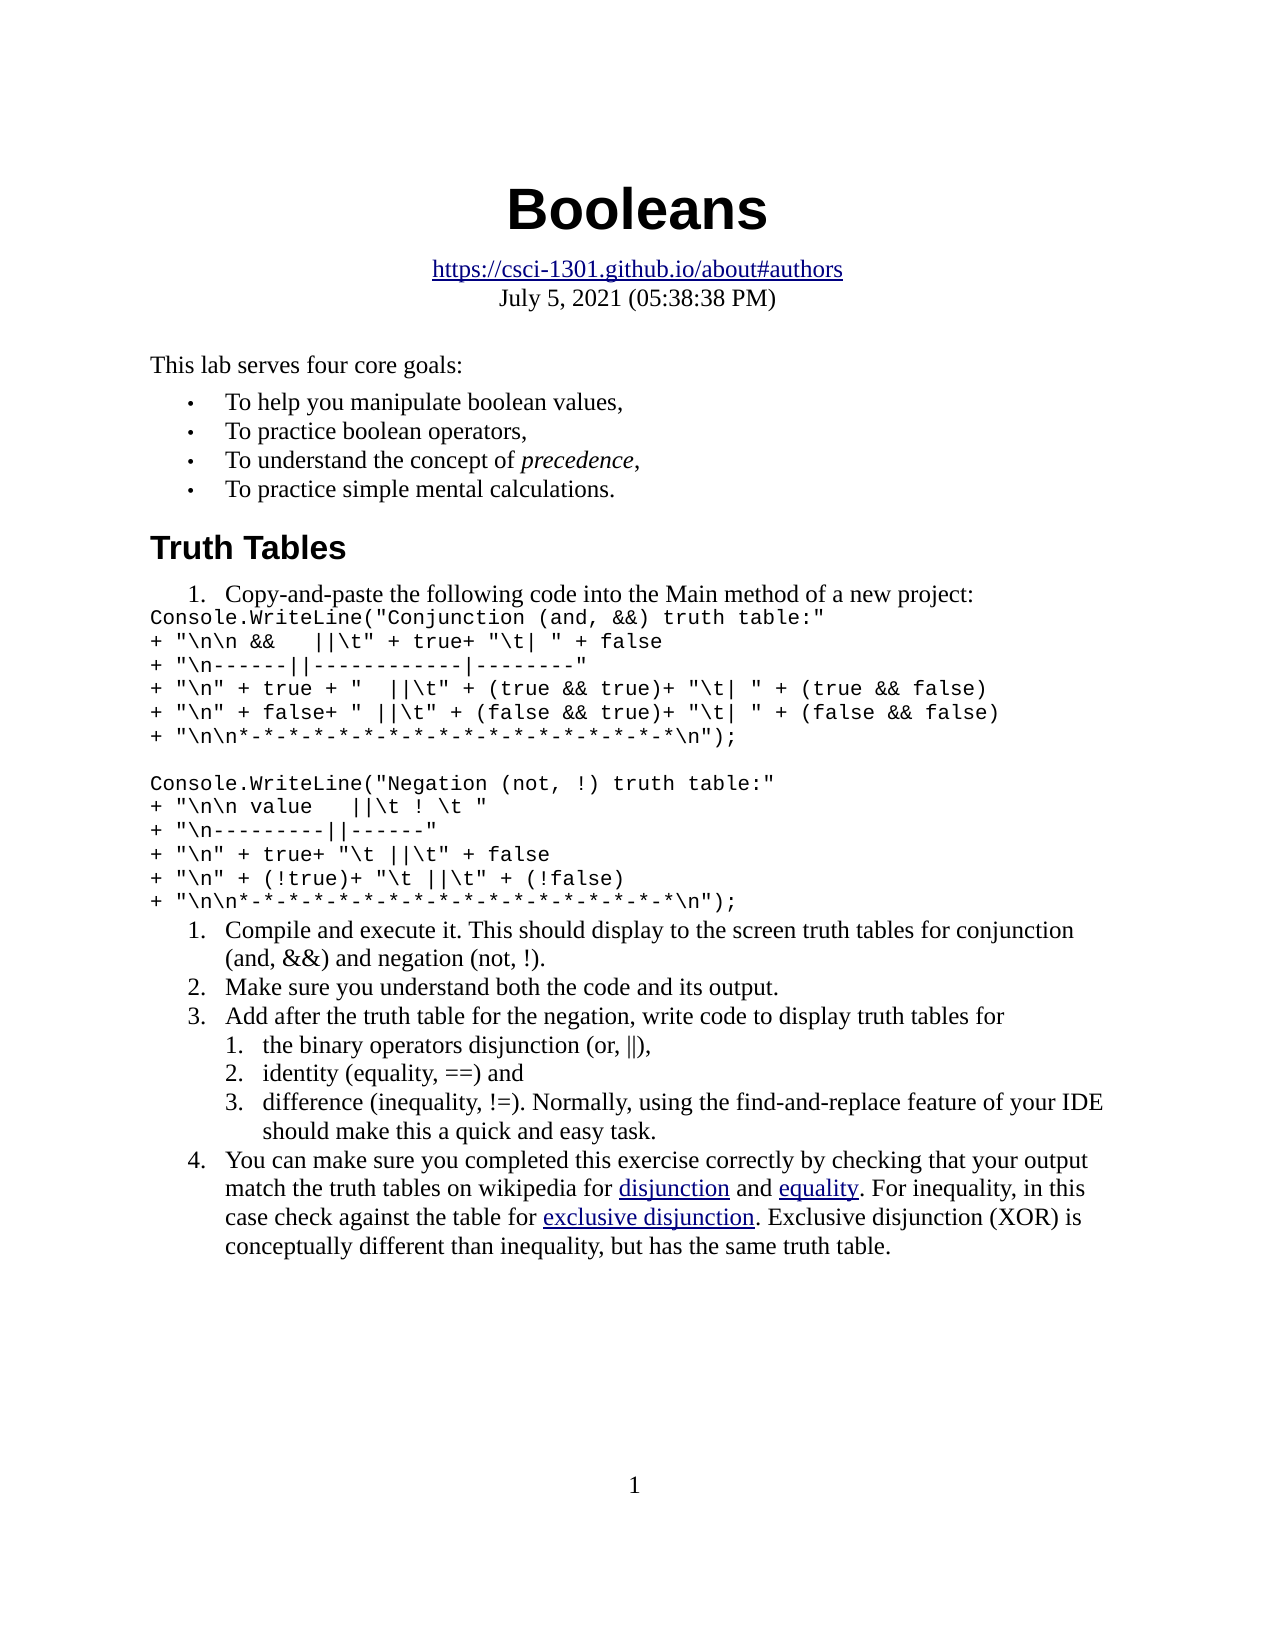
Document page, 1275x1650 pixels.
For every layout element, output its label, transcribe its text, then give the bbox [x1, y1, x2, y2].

list Make sure you understand both the code and its output. [187, 972, 1125, 1001]
list You can make sure you completed this exercise correctly by checking that your output match the truth tables on wikipedia for disjunction and equality. For inequality, in this case check against the table for exclusive disjunction. Exclusive disjunction (XOR) is conceptually different than inequality, but has the same truth table. [187, 1145, 1125, 1260]
list To understand the concept of precedence, [187, 445, 1125, 474]
text Console.WriteLine("Conjunction (and, &&) truth table:" [150, 607, 1125, 631]
title Booleans [150, 175, 1125, 242]
subtitle Truth Tables [150, 527, 1125, 566]
list To help you manipulate boolean values, [187, 387, 1125, 416]
text + "\n" + false+ " ||\t" + (false && true)+ "\t| " + (false && false) [150, 702, 1125, 726]
text + "\n\n value ||\t ! \t " [150, 797, 1125, 820]
list difference (inequality, !=). Normally, using the find-and-replace feature of your IDE should make this a quick and easy task. [225, 1087, 1125, 1145]
text https://csci-1301.github.io/about#authors [150, 254, 1125, 283]
text + "\n" + true + " ||\t" + (true && true)+ "\t| " + (true && false) [150, 678, 1125, 702]
text July 5, 2021 (05:38:38 PM) [150, 283, 1125, 312]
list identity (equality, ==) and [225, 1058, 1125, 1087]
list Add after the truth table for the negation, write code to display truth tables for [187, 1001, 1125, 1030]
text Console.WriteLine("Negation (not, !) truth table:" [150, 773, 1125, 797]
text + "\n" + (!true)+ "\t ||\t" + (!false) [150, 867, 1125, 891]
list To practice simple mental calculations. [187, 474, 1125, 502]
list Compile and execute it. This should display to the screen truth tables for conjunction (and, &&) and negation (not, !). [187, 915, 1125, 972]
text + "\n\n*-*-*-*-*-*-*-*-*-*-*-*-*-*-*-*-*-*\n"); [150, 891, 1125, 915]
list To practice boolean operators, [187, 416, 1125, 445]
list Copy-and-paste the following code into the Main method of a new project: [187, 579, 1125, 607]
text + "\n---------||------" [150, 820, 1125, 844]
text + "\n\n*-*-*-*-*-*-*-*-*-*-*-*-*-*-*-*-*-*\n"); [150, 726, 1125, 749]
text + "\n------||------------|--------" [150, 655, 1125, 678]
text + "\n" + true+ "\t ||\t" + false [150, 844, 1125, 867]
text + "\n\n && ||\t" + true+ "\t| " + false [150, 631, 1125, 655]
text This lab serves four core goals: [150, 350, 1125, 378]
list the binary operators disjunction (or, ||), [225, 1030, 1125, 1058]
